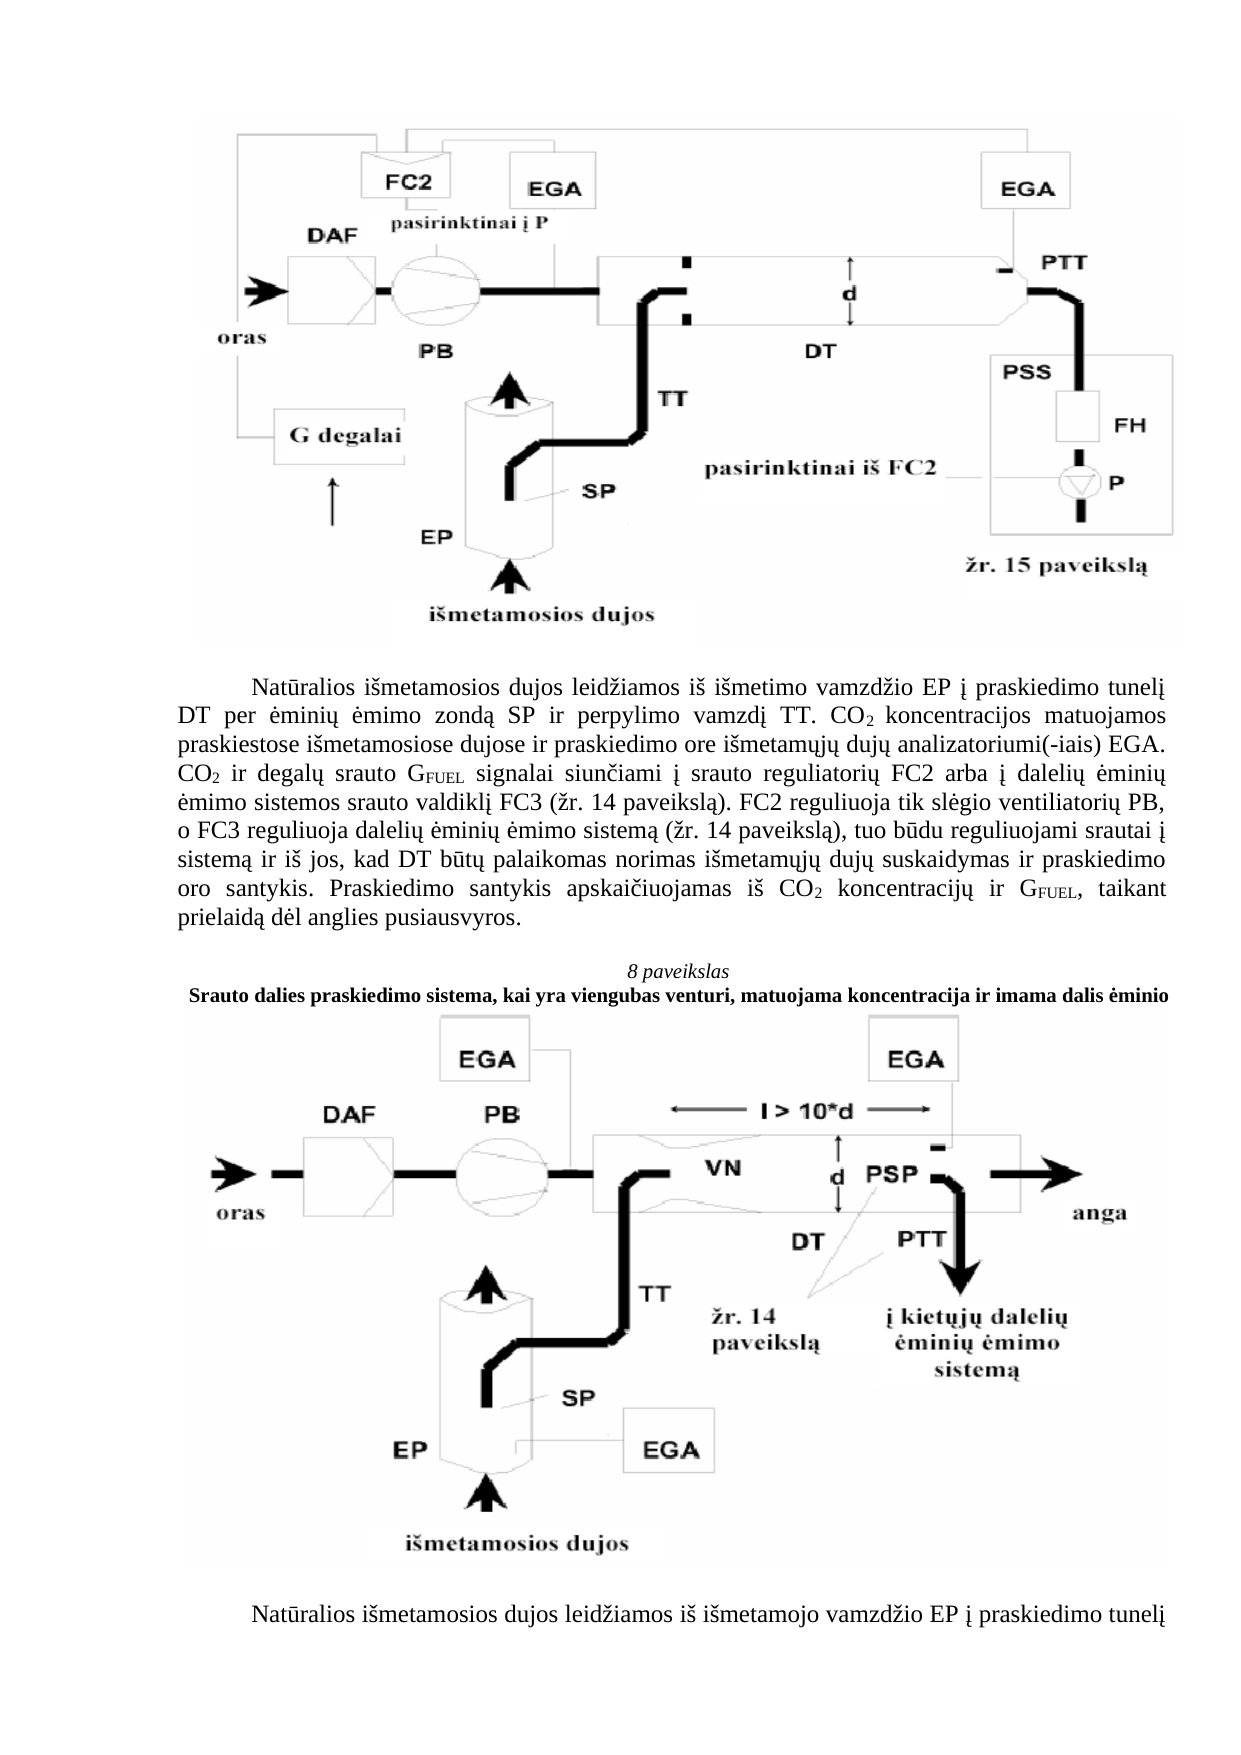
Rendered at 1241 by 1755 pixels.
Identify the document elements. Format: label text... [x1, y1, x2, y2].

table_cell [177, 1008, 188, 1570]
text Natūralios išmetamosios dujos leidžiamos iš išmetamojo vamzdžio EP į praskiedimo tunelį [177, 1599, 1166, 1627]
table_cell Srauto dalies praskiedimo sistema, kai yra viengubas venturi, matuojama koncentracija ir imama dalis ėminio [177, 984, 1181, 1007]
table_cell [1173, 1008, 1181, 1570]
table_cell [177, 118, 188, 643]
table_header 8 paveikslas [177, 959, 1181, 983]
text Natūralios išmetamosios dujos leidžiamos iš išmetimo vamzdžio EP į praskiedimo tunelį DT per ėminių ėmimo zondą SP ir perpylimo vamzdį TT. CO2 koncentracijos matuojamos praskiestose išmetamosiose dujose ir praskiedimo ore išmetamųjų dujų analizatoriumi(-iais) EGA. CO2 ir degalų srauto GFUEL signalai siunčiami į srauto reguliatorių FC2 arba į dalelių ėminių ėmimo sistemos srauto valdiklį FC3 (žr. 14 paveikslą). FC2 reguliuoja tik slėgio ventiliatorių PB, o FC3 reguliuoja dalelių ėminių ėmimo sistemą (žr. 14 paveikslą), tuo būdu reguliuojami srautai į sistemą ir iš jos, kad DT būtų palaikomas norimas išmetamųjų dujų suskaidymas ir praskiedimo oro santykis. Praskiedimo santykis apskaičiuojamas iš CO2 koncentracijų ir GFUEL, taikant prielaidą dėl anglies pusiausvyros. [177, 672, 1166, 931]
